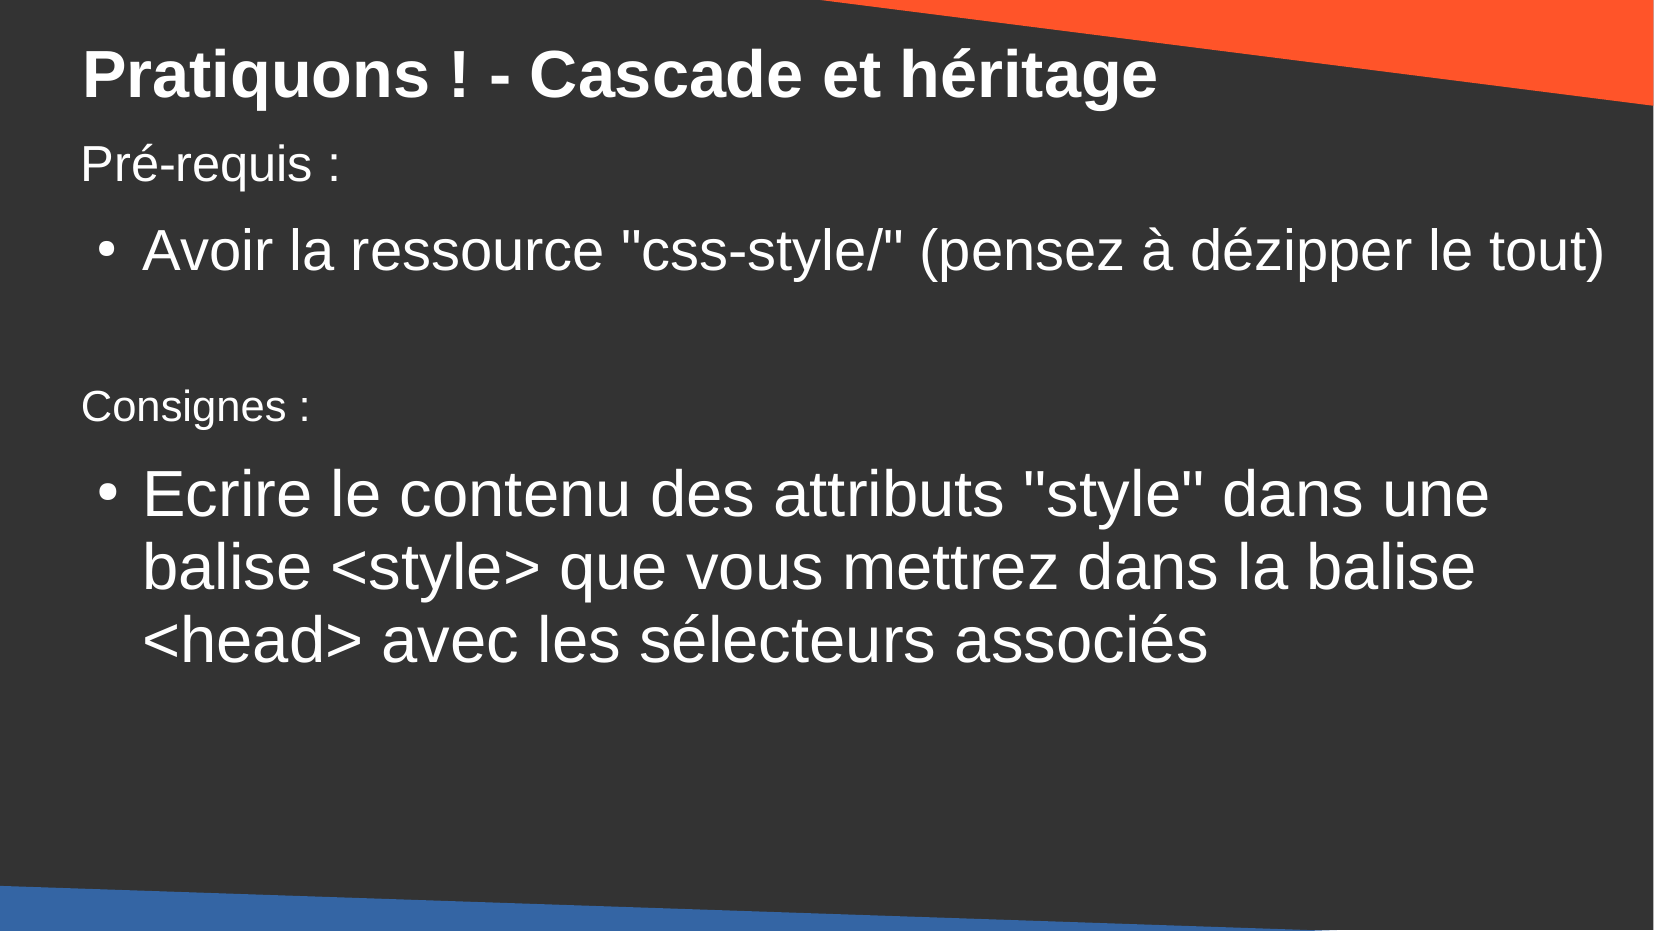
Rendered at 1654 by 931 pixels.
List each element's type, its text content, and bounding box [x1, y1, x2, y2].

title Pratiquons ! - Cascade et héritage [82, 37, 1571, 114]
list Pré-requis : Avoir la ressource "css-style/" (pensez à dézipper le tout) Consignes : Ecrire le contenu des attributs "style" dans une balise <style> que vous mettrez dans la balise <head> avec les sélecteurs associés [80, 135, 1620, 745]
text_box [820, 0, 1654, 106]
text_box [0, 885, 1337, 931]
